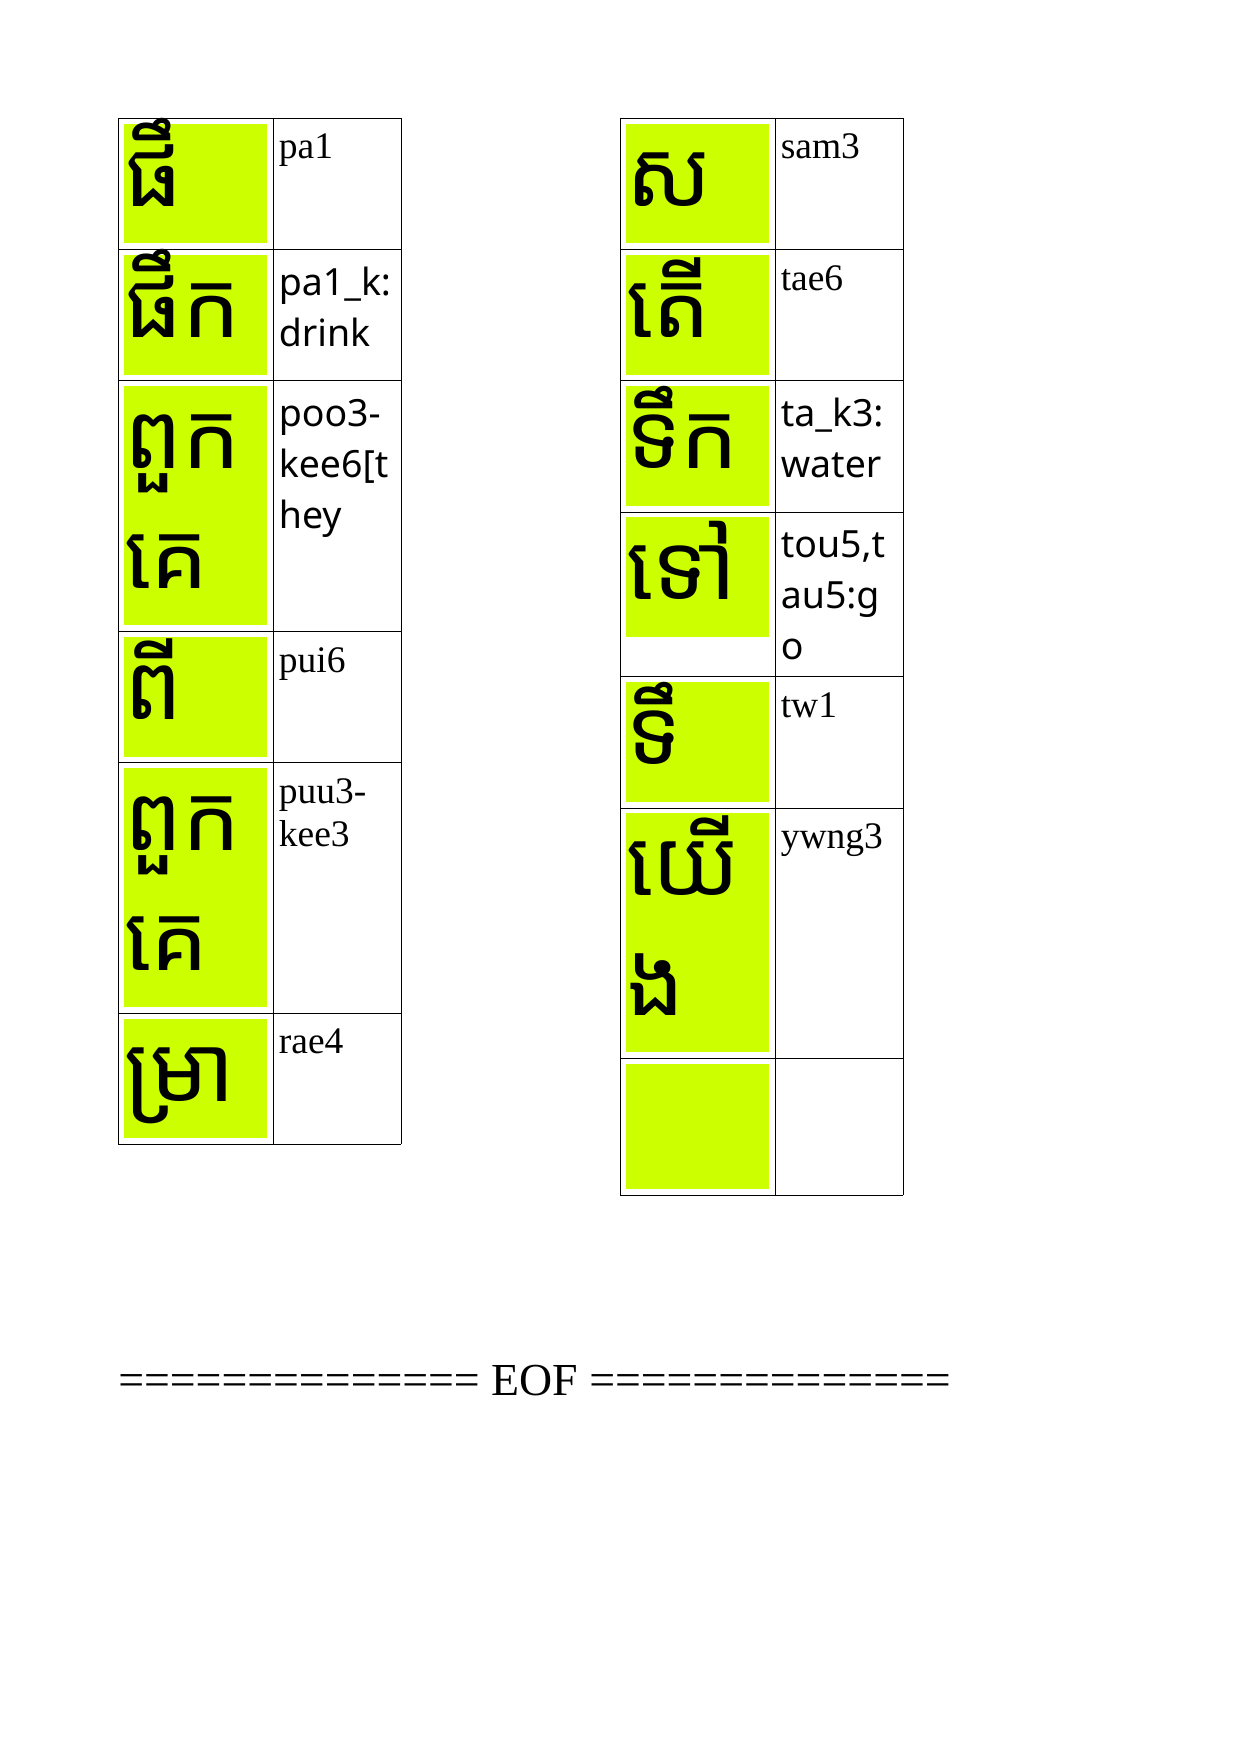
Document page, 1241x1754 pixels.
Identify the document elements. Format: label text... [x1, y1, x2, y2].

table_cell poo3-kee6[they [274, 381, 401, 631]
table_cell sam3 [776, 119, 903, 249]
table_cell ywng3 [776, 809, 903, 1058]
table_cell [621, 1059, 775, 1194]
table_cell ទៅ [621, 513, 775, 676]
table_cell តើ [621, 250, 775, 380]
table_cell ពី [119, 632, 273, 762]
table_cell tae6 [776, 250, 903, 380]
table_cell tw1 [776, 677, 903, 807]
table_cell pa1 [274, 119, 401, 249]
table_cell ទឹក [621, 381, 775, 512]
table_cell [776, 1059, 903, 1194]
table_cell ពួកគេ [119, 763, 273, 1013]
table_cell ta_k3:water [776, 381, 903, 512]
table_cell យើង [621, 809, 775, 1058]
table_cell ស [621, 119, 775, 249]
table_cell tou5,tau5:go [776, 513, 903, 676]
table_cell pui6 [274, 632, 401, 762]
table_cell ម្រា [119, 1014, 273, 1144]
text ============== EOF ============== [118, 1353, 1122, 1406]
table_cell ផឹ [119, 119, 273, 249]
table_cell pa1_k:drink [274, 250, 401, 380]
table_cell rae4 [274, 1014, 401, 1144]
table_cell ទឹ [621, 677, 775, 807]
table_cell puu3-kee3 [274, 763, 401, 1013]
table_cell ផឹក [119, 250, 273, 380]
table_cell ពួកគេ [119, 381, 273, 631]
